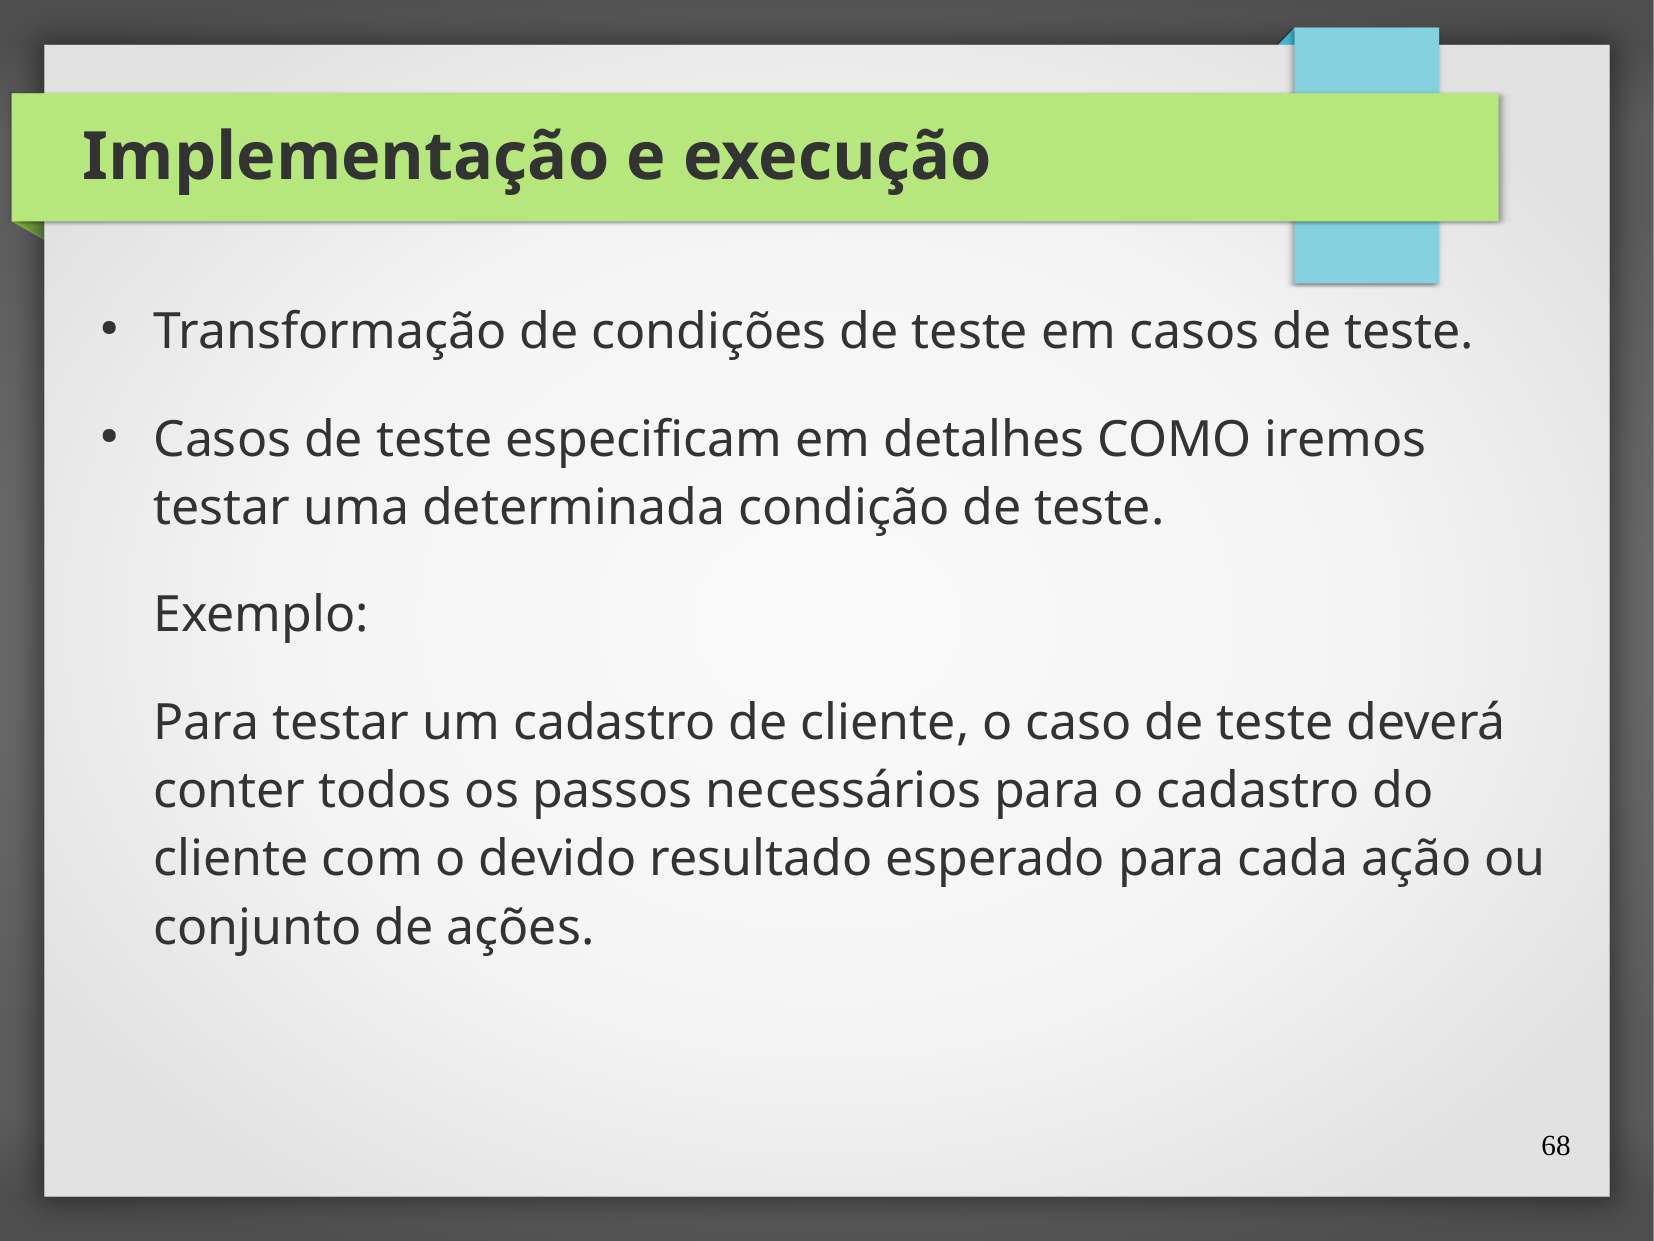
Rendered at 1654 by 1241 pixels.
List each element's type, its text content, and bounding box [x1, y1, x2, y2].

picture [0, 0, 1654, 1241]
title Implementação e execução [82, 94, 1264, 213]
list Transformação de condições de teste em casos de teste. Casos de teste especificam em detalhes COMO iremos testar uma determinada condição de teste. Exemplo: Para testar um cadastro de cliente, o caso de teste deverá conter todos os passos necessários para o cadastro do cliente com o devido resultado esperado para cada ação ou conjunto de ações. [82, 295, 1571, 1015]
